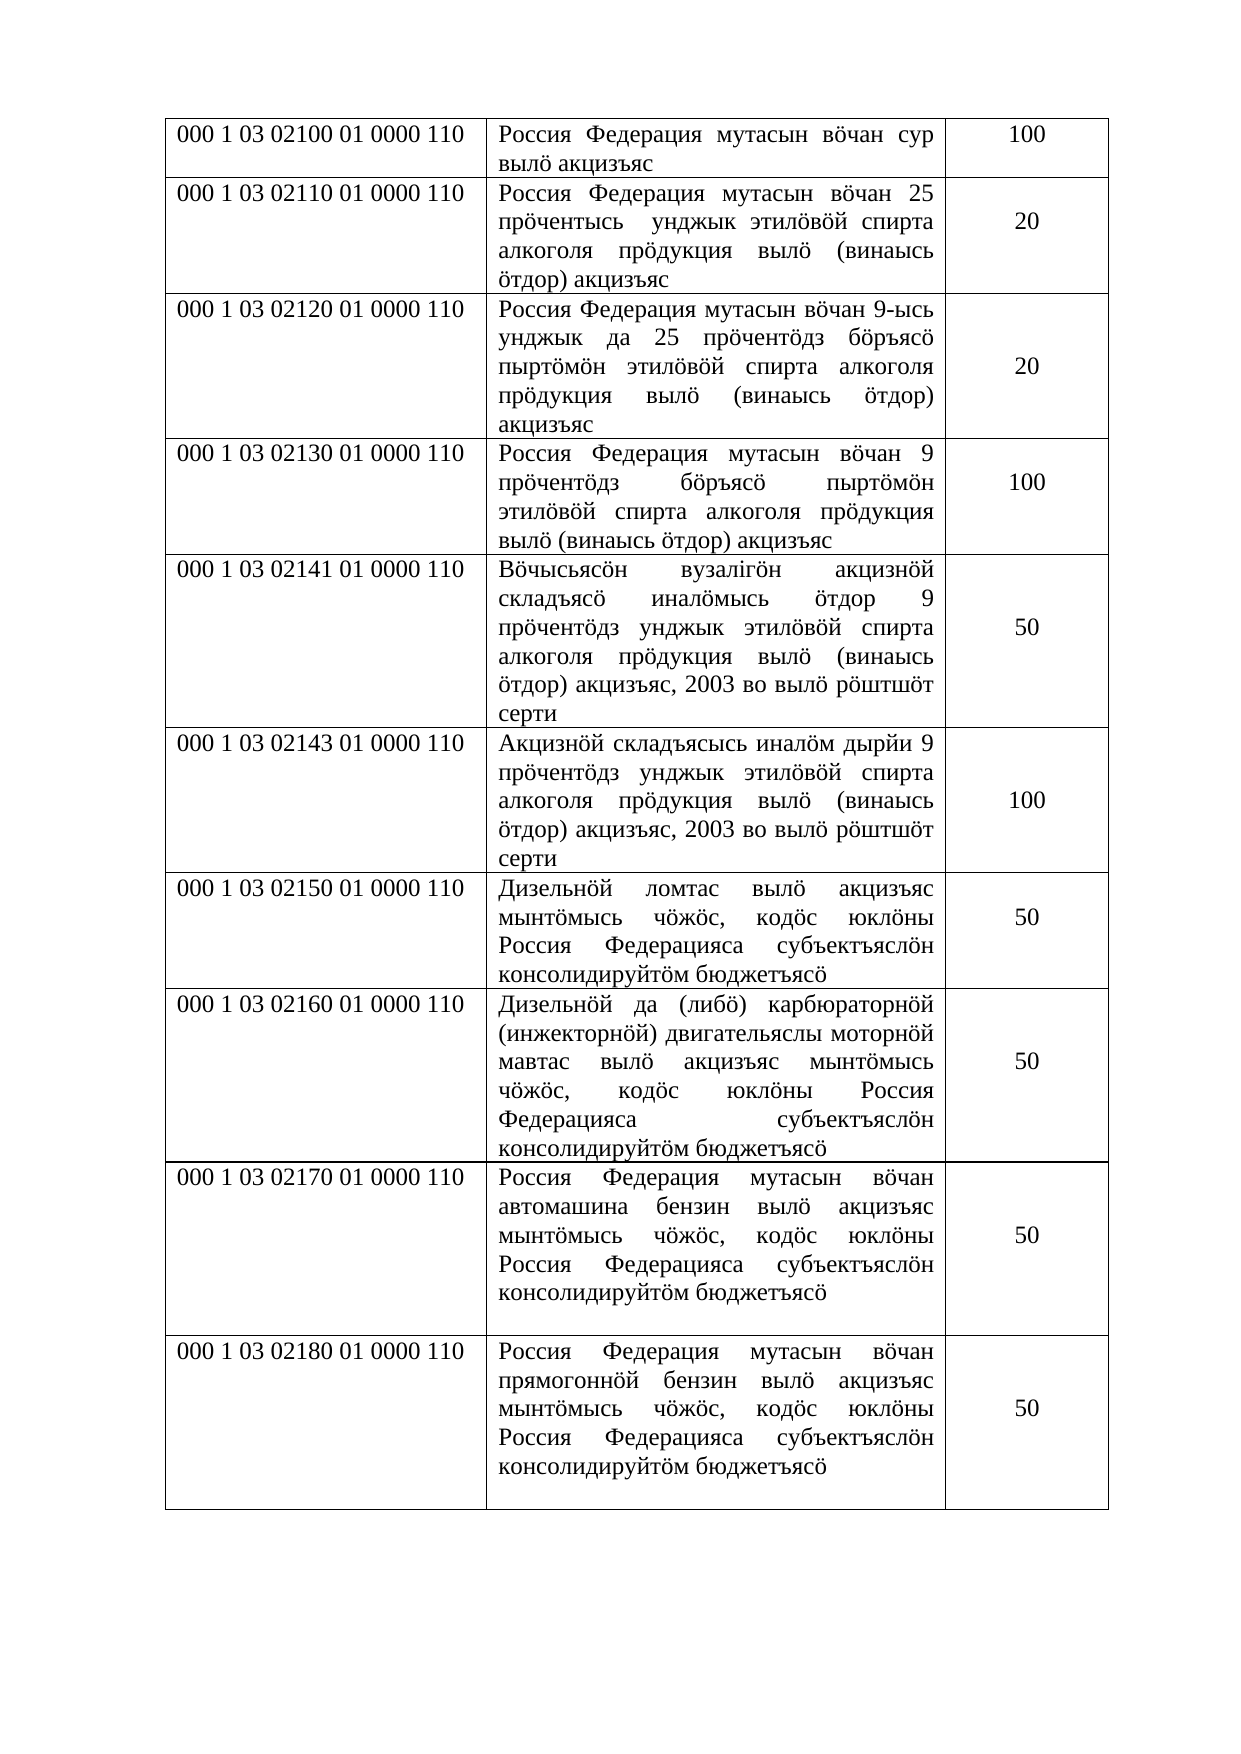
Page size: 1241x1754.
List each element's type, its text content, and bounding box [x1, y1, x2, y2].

table_cell Вöчысьясöн вузалiгöн акцизнöй складъясö иналöмысь öтдор 9 прöчентöдз унджык этилöвöй спирта алкоголя прöдукция вылö (винаысь öтдор) акцизъяс, 2003 во вылö рöштшöт серти [487, 555, 945, 727]
table_cell 000 1 03 02120 01 0000 110 [166, 294, 486, 437]
table_cell Дизельнöй ломтас вылö акцизъяс мынтöмысь чöжöс, кодöс юклöны Россия Федерацияса субъектъяслöн консолидируйтöм бюджетъясö [487, 873, 945, 988]
table_cell Россия Федерация мутасын вöчан автомашина бензин вылö акцизъяс мынтöмысь чöжöс, кодöс юклöны Россия Федерацияса субъектъяслöн консолидируйтöм бюджетъясö [487, 1163, 945, 1335]
table_cell 000 1 03 02130 01 0000 110 [166, 439, 486, 553]
table_cell 000 1 03 02180 01 0000 110 [166, 1336, 486, 1508]
table_cell 50 [946, 873, 1108, 988]
table_cell 100 [946, 728, 1108, 872]
table_cell 000 1 03 02160 01 0000 110 [166, 989, 486, 1161]
table_cell Россия Федерация мутасын вöчан прямогоннöй бензин вылö акцизъяс мынтöмысь чöжöс, кодöс юклöны Россия Федерацияса субъектъяслöн консолидируйтöм бюджетъясö [487, 1336, 945, 1508]
table_cell 000 1 03 02150 01 0000 110 [166, 873, 486, 988]
table_cell 100 [946, 439, 1108, 553]
table_cell 20 [946, 294, 1108, 437]
table_cell 50 [946, 555, 1108, 727]
table_cell Россия Федерация мутасын вöчан 9-ысь унджык да 25 прöчентöдз бöръясö пыртöмöн этилöвöй спирта алкоголя прöдукция вылö (винаысь öтдор) акцизъяс [487, 294, 945, 437]
table_cell Дизельнöй да (либö) карбюраторнöй (инжекторнöй) двигательяслы моторнöй мавтас вылö акцизъяс мынтöмысь чöжöс, кодöс юклöны Россия Федерацияса субъектъяслöн консолидируйтöм бюджетъясö [487, 989, 945, 1161]
table_cell 100 [946, 119, 1108, 177]
table_cell 000 1 03 02143 01 0000 110 [166, 728, 486, 872]
table_cell 50 [946, 1336, 1108, 1508]
table_cell Россия Федерация мутасын вöчан сур вылö акцизъяс [487, 119, 945, 177]
table_cell 000 1 03 02141 01 0000 110 [166, 555, 486, 727]
table_cell 000 1 03 02110 01 0000 110 [166, 178, 486, 293]
table_cell Акцизнöй складъясысь иналöм дырйи 9 прöчентöдз унджык этилöвöй спирта алкоголя прöдукция вылö (винаысь öтдор) акцизъяс, 2003 во вылö рöштшöт серти [487, 728, 945, 872]
table_cell 000 1 03 02100 01 0000 110 [166, 119, 486, 177]
table_cell 50 [946, 1163, 1108, 1335]
table_cell Россия Федерация мутасын вöчан 25 прöчентысь унджык этилöвöй спирта алкоголя прöдукция вылö (винаысь öтдор) акцизъяс [487, 178, 945, 293]
table_cell Россия Федерация мутасын вöчан 9 прöчентöдз бöръясö пыртöмöн этилöвöй спирта алкоголя прöдукция вылö (винаысь öтдор) акцизъяс [487, 439, 945, 553]
table_cell 50 [946, 989, 1108, 1161]
table_cell 20 [946, 178, 1108, 293]
table_cell 000 1 03 02170 01 0000 110 [166, 1163, 486, 1335]
